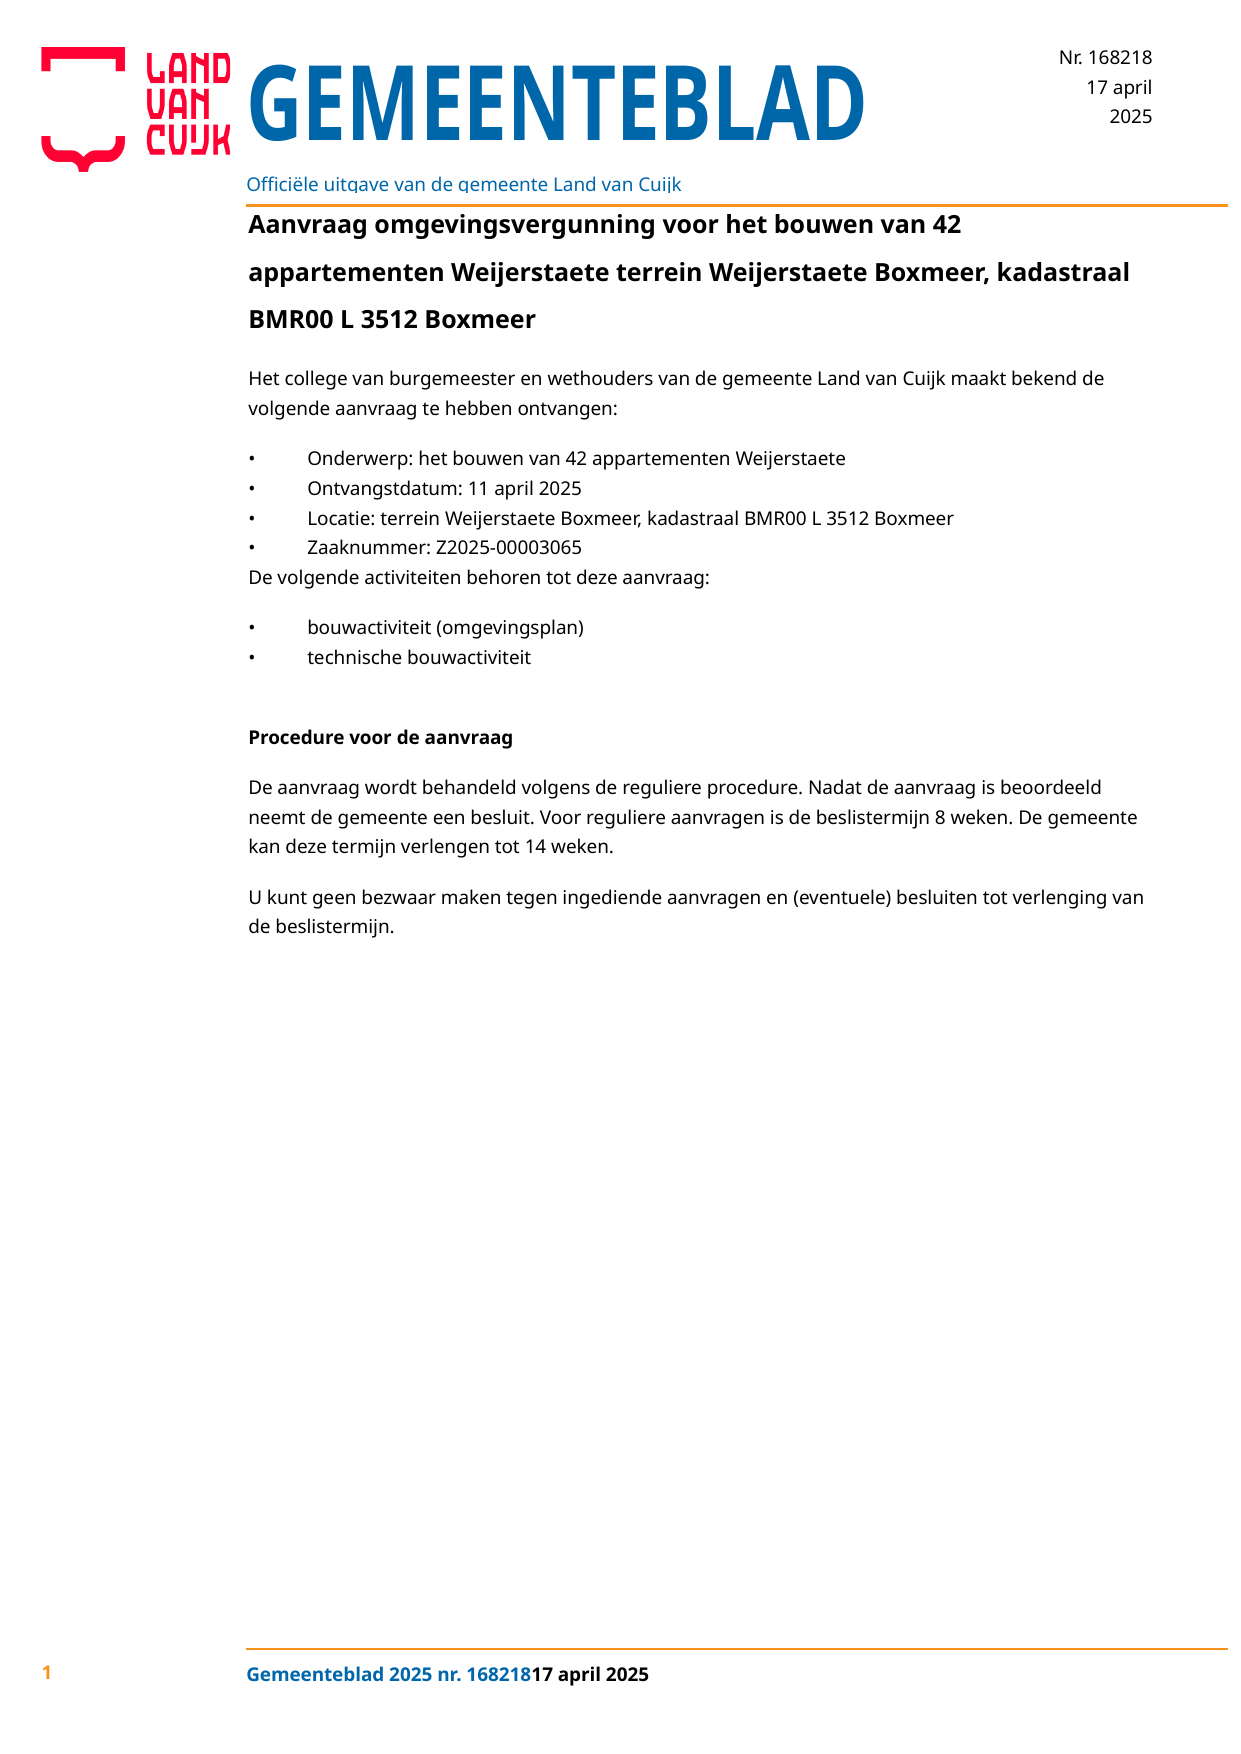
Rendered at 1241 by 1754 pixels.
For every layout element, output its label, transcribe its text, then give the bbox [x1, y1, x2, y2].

list Onderwerp: het bouwen van 42 appartementen Weijerstaete [248, 446, 1152, 471]
text Procedure voor de aanvraag [248, 724, 1152, 749]
text Het college van burgemeester en wethouders van de gemeente Land van Cuijk maakt bekend de volgende aanvraag te hebben ontvangen: [248, 366, 1152, 421]
text Aanvraag omgevingsvergunning voor het bouwen van 42 appartementen Weijerstaete terrein Weijerstaete Boxmeer, kadastraal BMR00 L 3512 Boxmeer [248, 207, 1152, 336]
picture [41, 47, 231, 172]
list technische bouwactiviteit [248, 644, 1152, 669]
text De aanvraag wordt behandeld volgens de reguliere procedure. Nadat de aanvraag is beoordeeld neemt de gemeente een besluit. Voor reguliere aanvragen is de beslistermijn 8 weken. De gemeente kan deze termijn verlengen tot 14 weken. [248, 774, 1152, 859]
list Locatie: terrein Weijerstaete Boxmeer, kadastraal BMR00 L 3512 Boxmeer [248, 505, 1152, 530]
text U kunt geen bezwaar maken tegen ingediende aanvragen en (eventuele) besluiten tot verlenging van de beslistermijn. [248, 884, 1152, 939]
text De volgende activiteiten behoren tot deze aanvraag: [248, 564, 1152, 589]
list Zaaknummer: Z2025-00003065 [248, 534, 1152, 560]
list Ontvangstdatum: 11 april 2025 [248, 475, 1152, 501]
list bouwactiviteit (omgevingsplan) [248, 614, 1152, 640]
